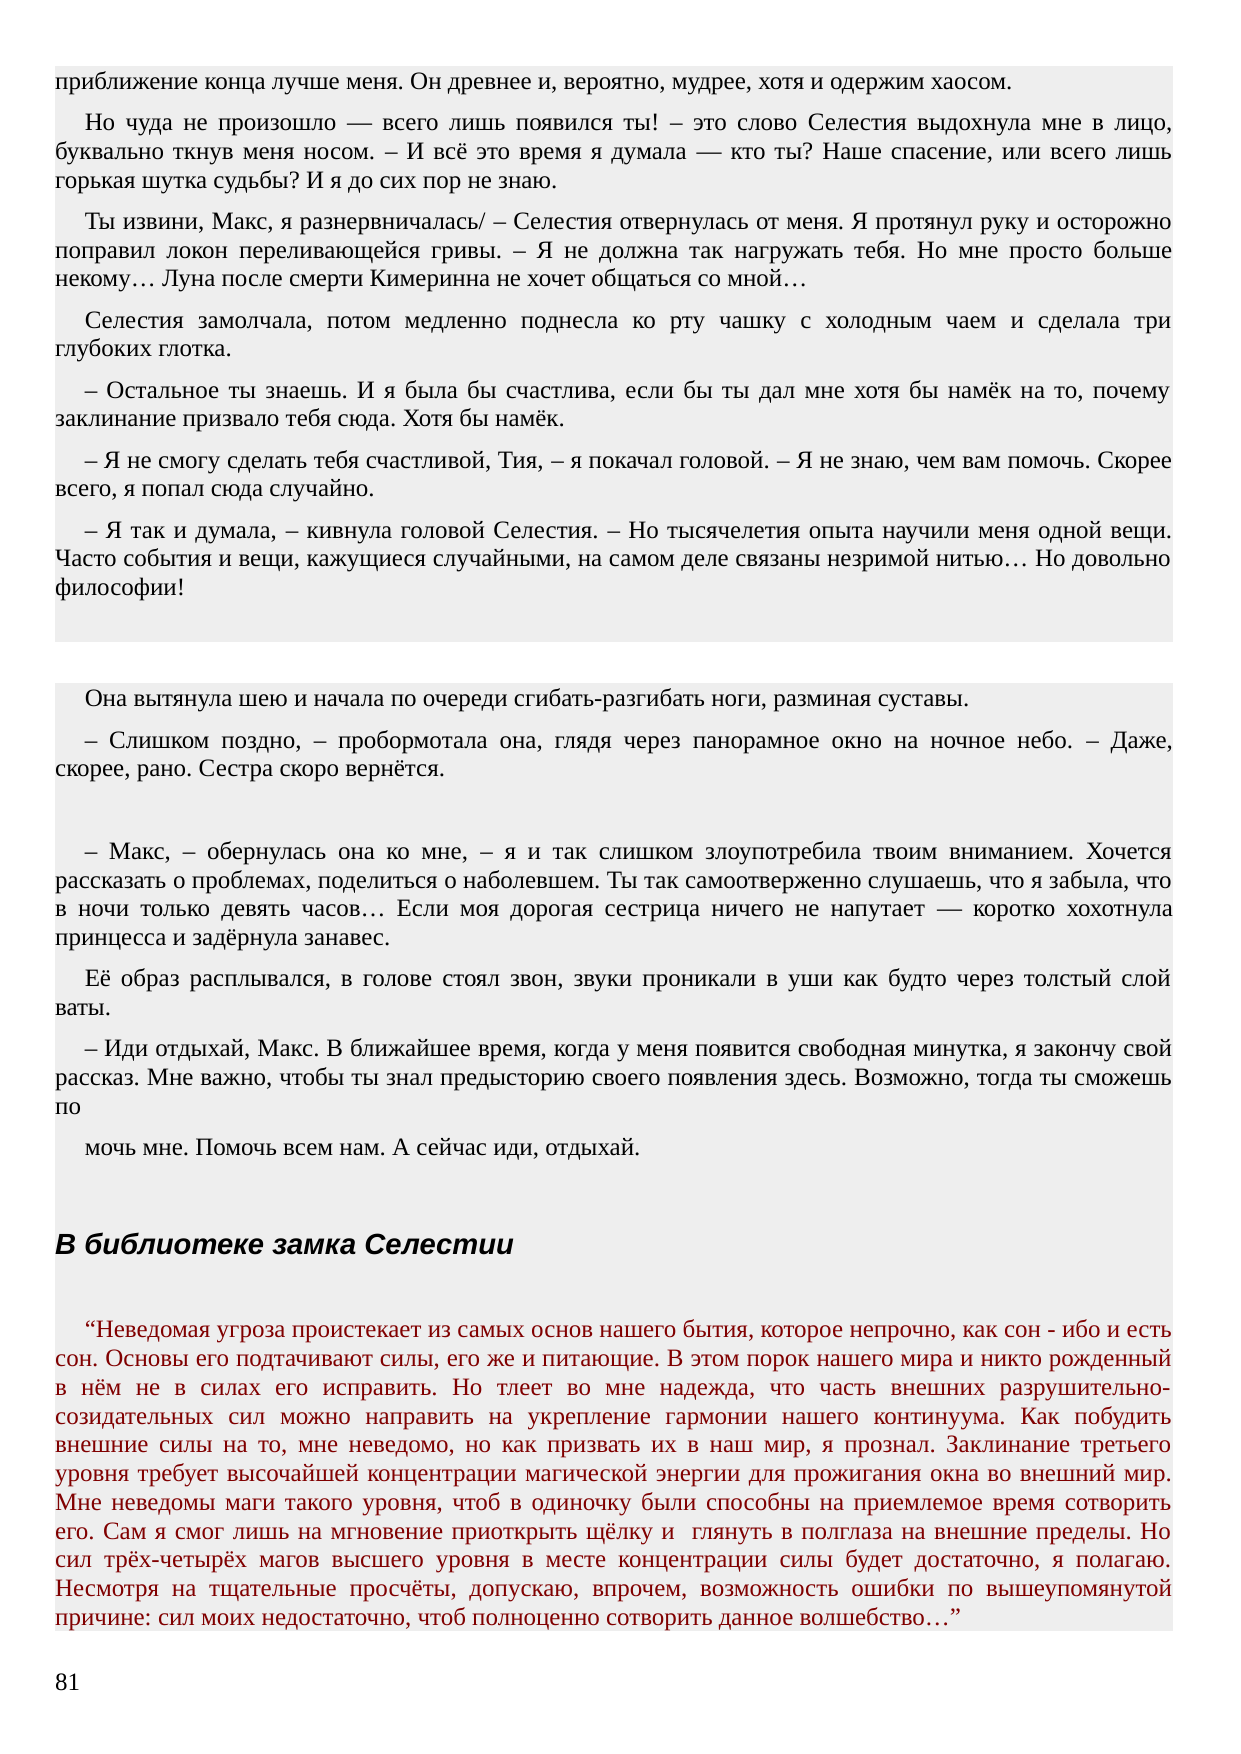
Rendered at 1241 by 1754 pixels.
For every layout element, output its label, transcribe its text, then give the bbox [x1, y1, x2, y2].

text – Слишком поздно, – пробормотала она, глядя через панорамное окно на ночное небо. – Даже, скорее, рано. Сестра скоро вернётся. [55, 725, 1173, 782]
text – Иди отдыхай, Макс. В ближайшее время, когда у меня появится свободная минутка, я закончу свой рассказ. Мне важно, чтобы ты знал предысторию своего появления здесь. Возможно, тогда ты сможешь по [55, 1033, 1173, 1120]
text приближение конца лучше меня. Он древнее и, вероятно, мудрее, хотя и одержим хаосом. [55, 66, 1173, 95]
text – Я так и думала, – кивнула головой Селестия. – Но тысячелетия опыта научили меня одной вещи. Часто события и вещи, кажущиеся случайными, на самом деле связаны незримой нитью… Но довольно философии! [55, 515, 1173, 601]
text Её образ расплывался, в голове стоял звон, звуки проникали в уши как будто через толстый слой ваты. [55, 963, 1173, 1021]
text Она вытянула шею и начала по очереди сгибать-разгибать ноги, разминая суставы. [55, 683, 1173, 712]
subtitle В библиотеке замка Селестии [55, 1227, 1173, 1261]
text “Неведомая угроза проистекает из самых основ нашего бытия, которое непрочно, как сон - ибо и есть сон. Основы его подтачивают силы, его же и питающие. В этом порок нашего мира и никто рожденный в нём не в силах его исправить. Но тлеет во мне надежда, что часть внешних разрушительно-созидательных сил можно направить на укрепление гармонии нашего континуума. Как побудить внешние силы на то, мне неведомо, но как призвать их в наш мир, я прознал. Заклинание третьего уровня требует высочайшей концентрации магической энергии для прожигания окна во внешний мир. Мне неведомы маги такого уровня, чтоб в одиночку были способны на приемлемое время сотворить его. Сам я смог лишь на мгновение приоткрыть щёлку и глянуть в полглаза на внешние пределы. Но сил трёх-четырёх магов высшего уровня в месте концентрации силы будет достаточно, я полагаю. Несмотря на тщательные просчёты, допускаю, впрочем, возможность ошибки по вышеупомянутой причине: сил моих недостаточно, чтоб полноценно сотворить данное волшебство…” [55, 1314, 1173, 1631]
text – Я не смогу сделать тебя счастливой, Тия, – я покачал головой. – Я не знаю, чем вам помочь. Скорее всего, я попал сюда случайно. [55, 445, 1173, 502]
text – Макс, – обернулась она ко мне, – я и так слишком злоупотребила твоим вниманием. Хочется рассказать о проблемах, поделиться о наболевшем. Ты так самоотверженно слушаешь, что я забыла, что в ночи только девять часов… Если моя дорогая сестрица ничего не напутает — коротко хохотнула принцесса и задёрнула занавес. [55, 836, 1173, 951]
text Ты извини, Макс, я разнервничалась/ – Селестия отвернулась от меня. Я протянул руку и осторожно поправил локон переливающейся гривы. – Я не должна так нагружать тебя. Но мне просто больше некому… Луна после смерти Кимеринна не хочет общаться со мной… [55, 206, 1173, 292]
text мочь мне. Помочь всем нам. А сейчас иди, отдыхай. [55, 1132, 1173, 1161]
text Селестия замолчала, потом медленно поднесла ко рту чашку с холодным чаем и сделала три глубоких глотка. [55, 305, 1173, 362]
text Но чуда не произошло — всего лишь появился ты! – это слово Селестия выдохнула мне в лицо, буквально ткнув меня носом. – И всё это время я думала — кто ты? Наше спасение, или всего лишь горькая шутка судьбы? И я до сих пор не знаю. [55, 107, 1173, 193]
text – Остальное ты знаешь. И я была бы счастлива, если бы ты дал мне хотя бы намёк на то, почему заклинание призвало тебя сюда. Хотя бы намёк. [55, 375, 1173, 432]
